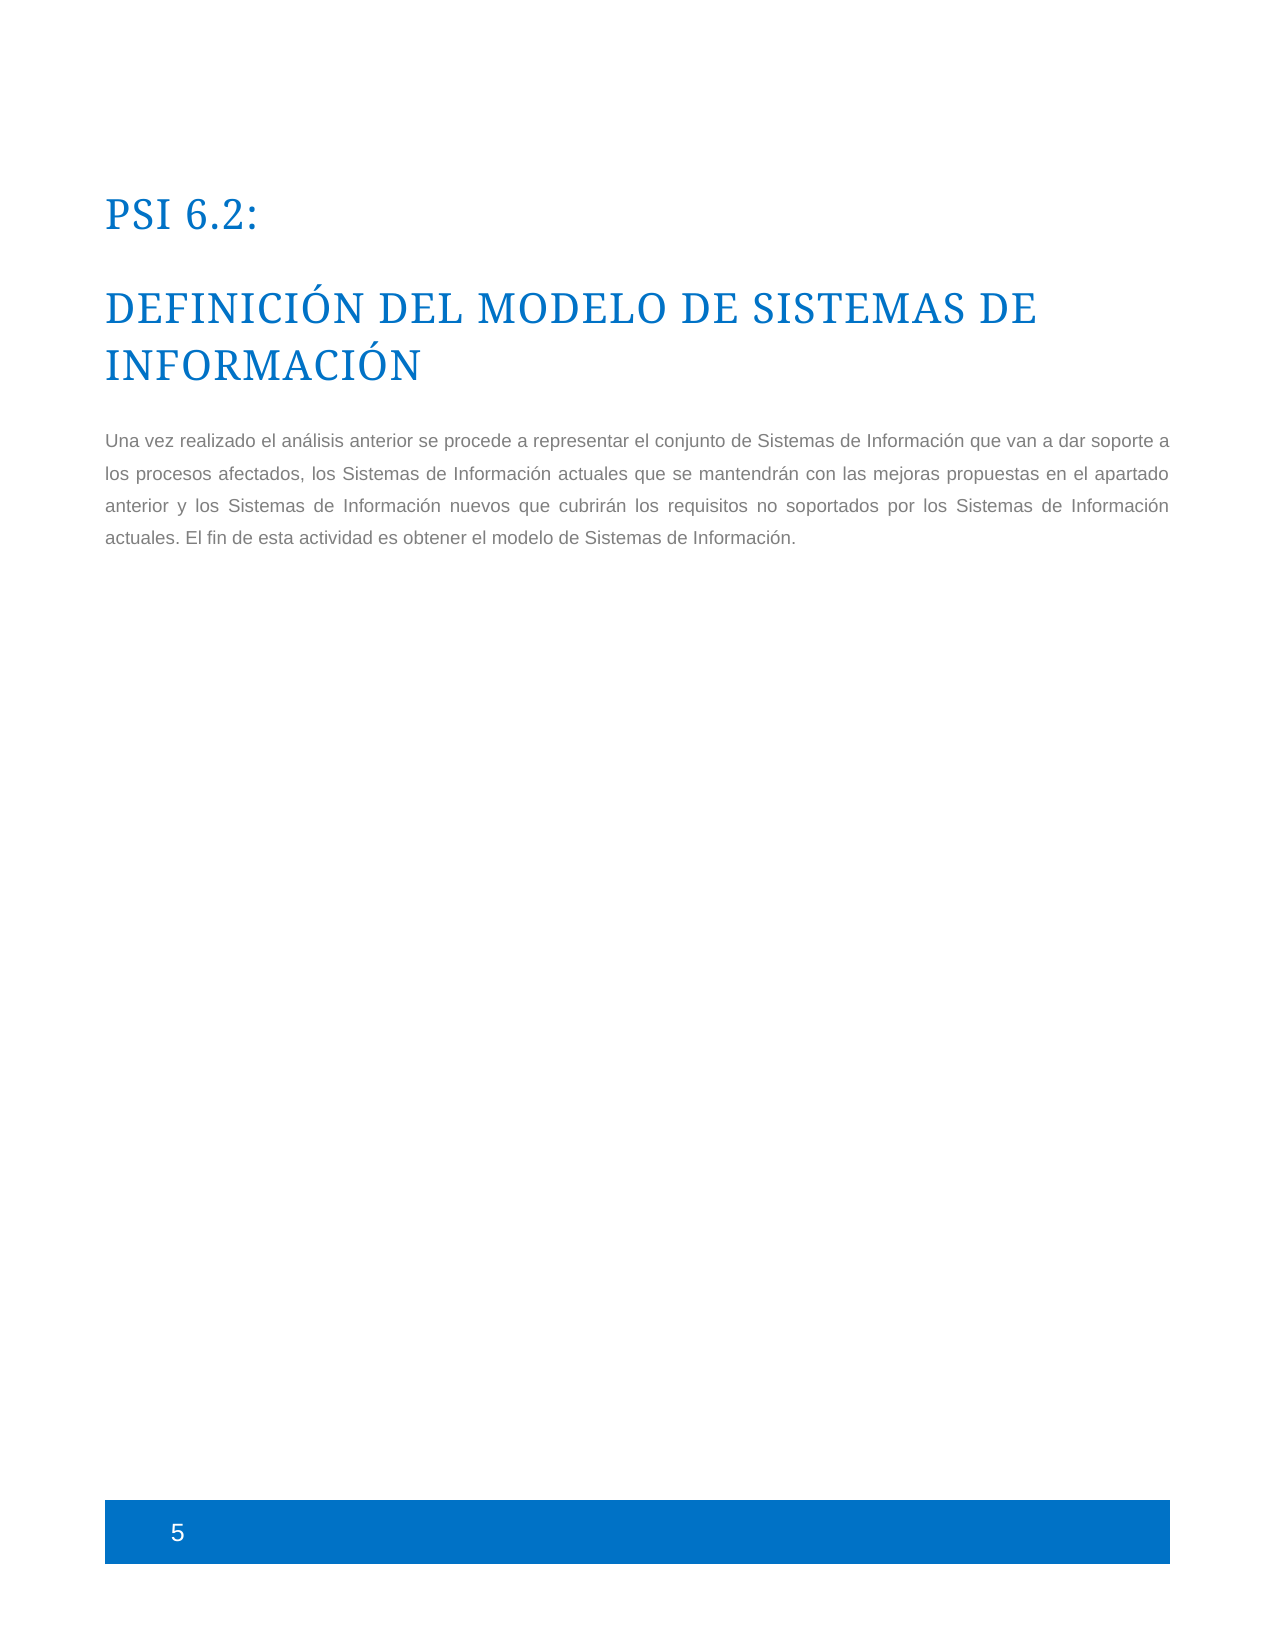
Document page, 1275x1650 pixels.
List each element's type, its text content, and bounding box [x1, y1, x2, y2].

subtitle DEFINICIÓN DEL MODELO DE SISTEMAS DE información [105, 279, 1170, 393]
subtitle PSI 6.2: [105, 185, 1170, 242]
text Una vez realizado el análisis anterior se procede a representar el conjunto de Sistemas de Información que van a dar soporte a los procesos afectados, los Sistemas de Información actuales que se mantendrán con las mejoras propuestas en el apartado anterior y los Sistemas de Información nuevos que cubrirán los requisitos no soportados por los Sistemas de Información actuales. El fin de esta actividad es obtener el modelo de Sistemas de Información. [105, 430, 1170, 548]
